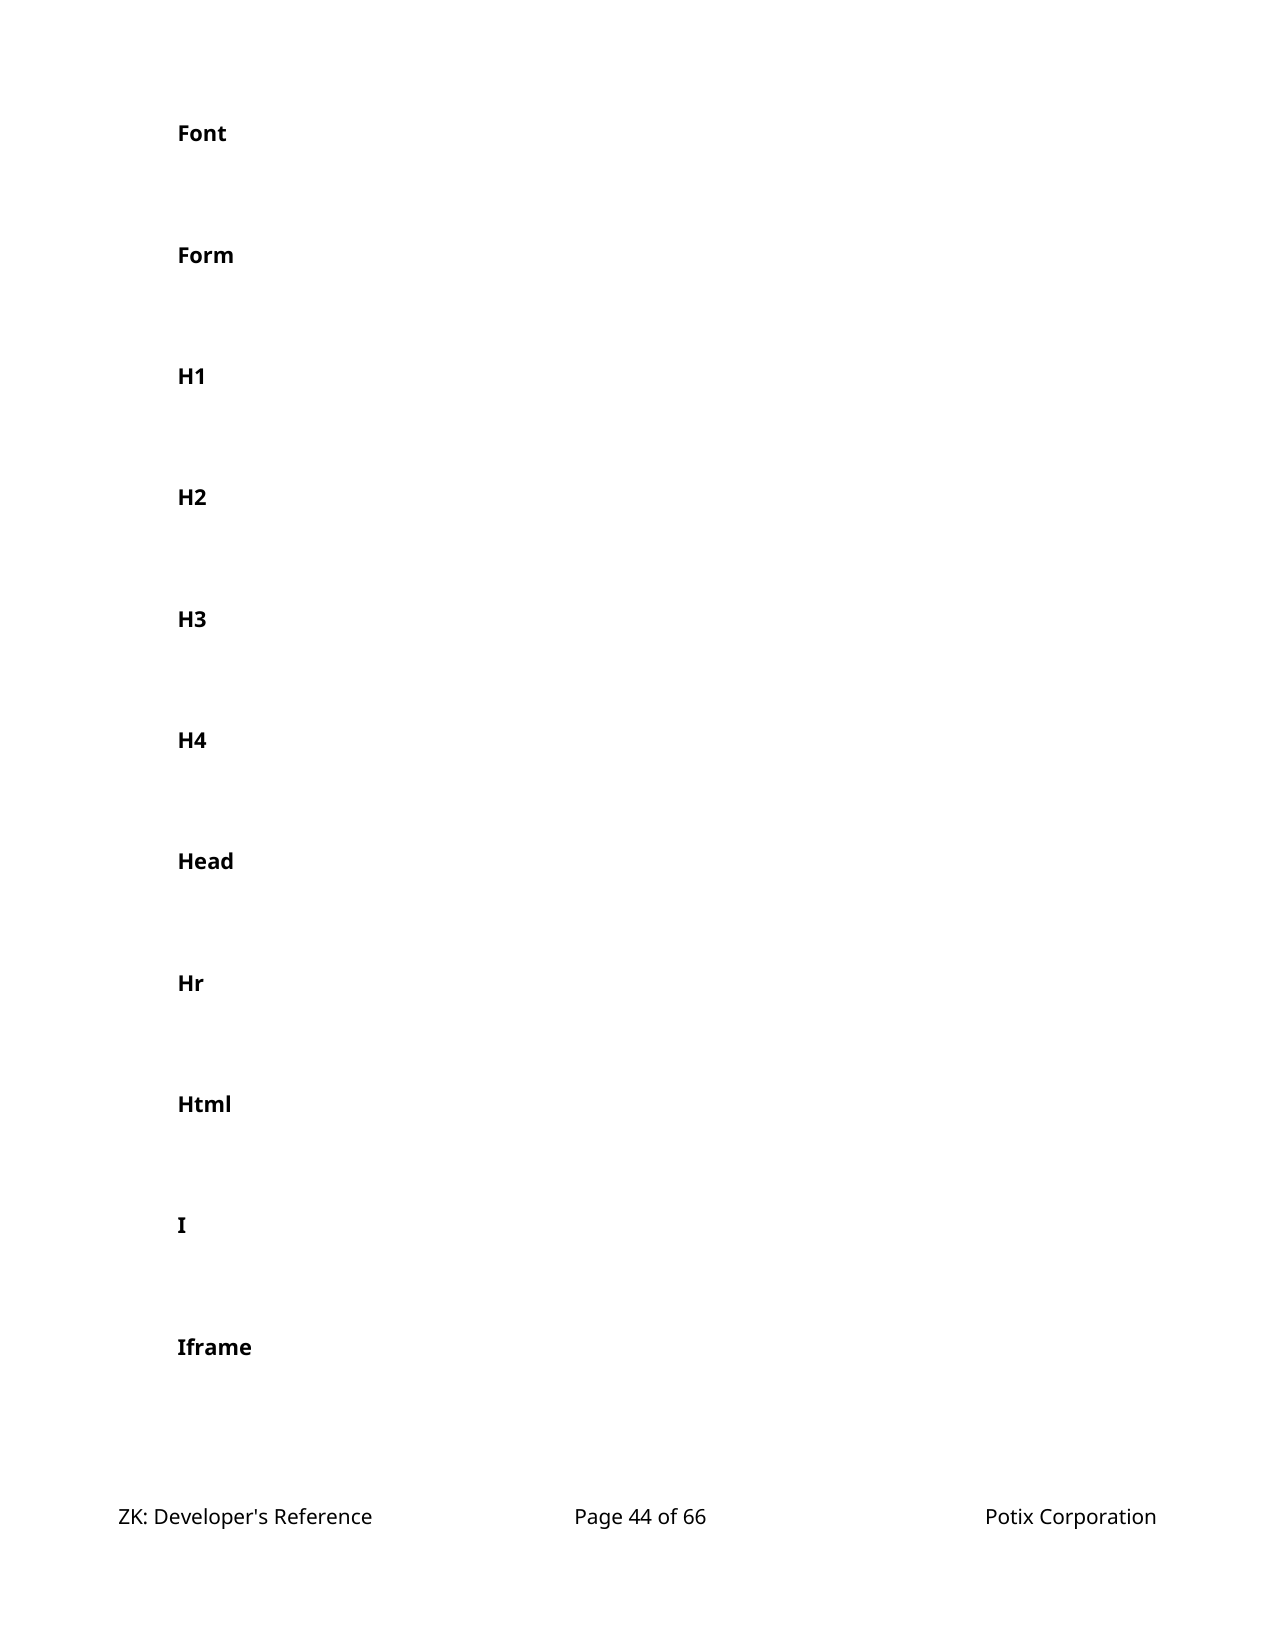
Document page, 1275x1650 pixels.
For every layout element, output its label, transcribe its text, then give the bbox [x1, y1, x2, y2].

subtitle H3 [177, 603, 1157, 633]
subtitle H4 [177, 725, 1157, 755]
subtitle Head [177, 846, 1157, 876]
subtitle Html [177, 1089, 1157, 1119]
subtitle I [177, 1210, 1157, 1240]
subtitle Form [177, 239, 1157, 269]
subtitle H2 [177, 482, 1157, 512]
subtitle Hr [177, 968, 1157, 998]
subtitle Font [177, 118, 1157, 148]
subtitle Iframe [177, 1332, 1157, 1362]
subtitle H1 [177, 361, 1157, 391]
